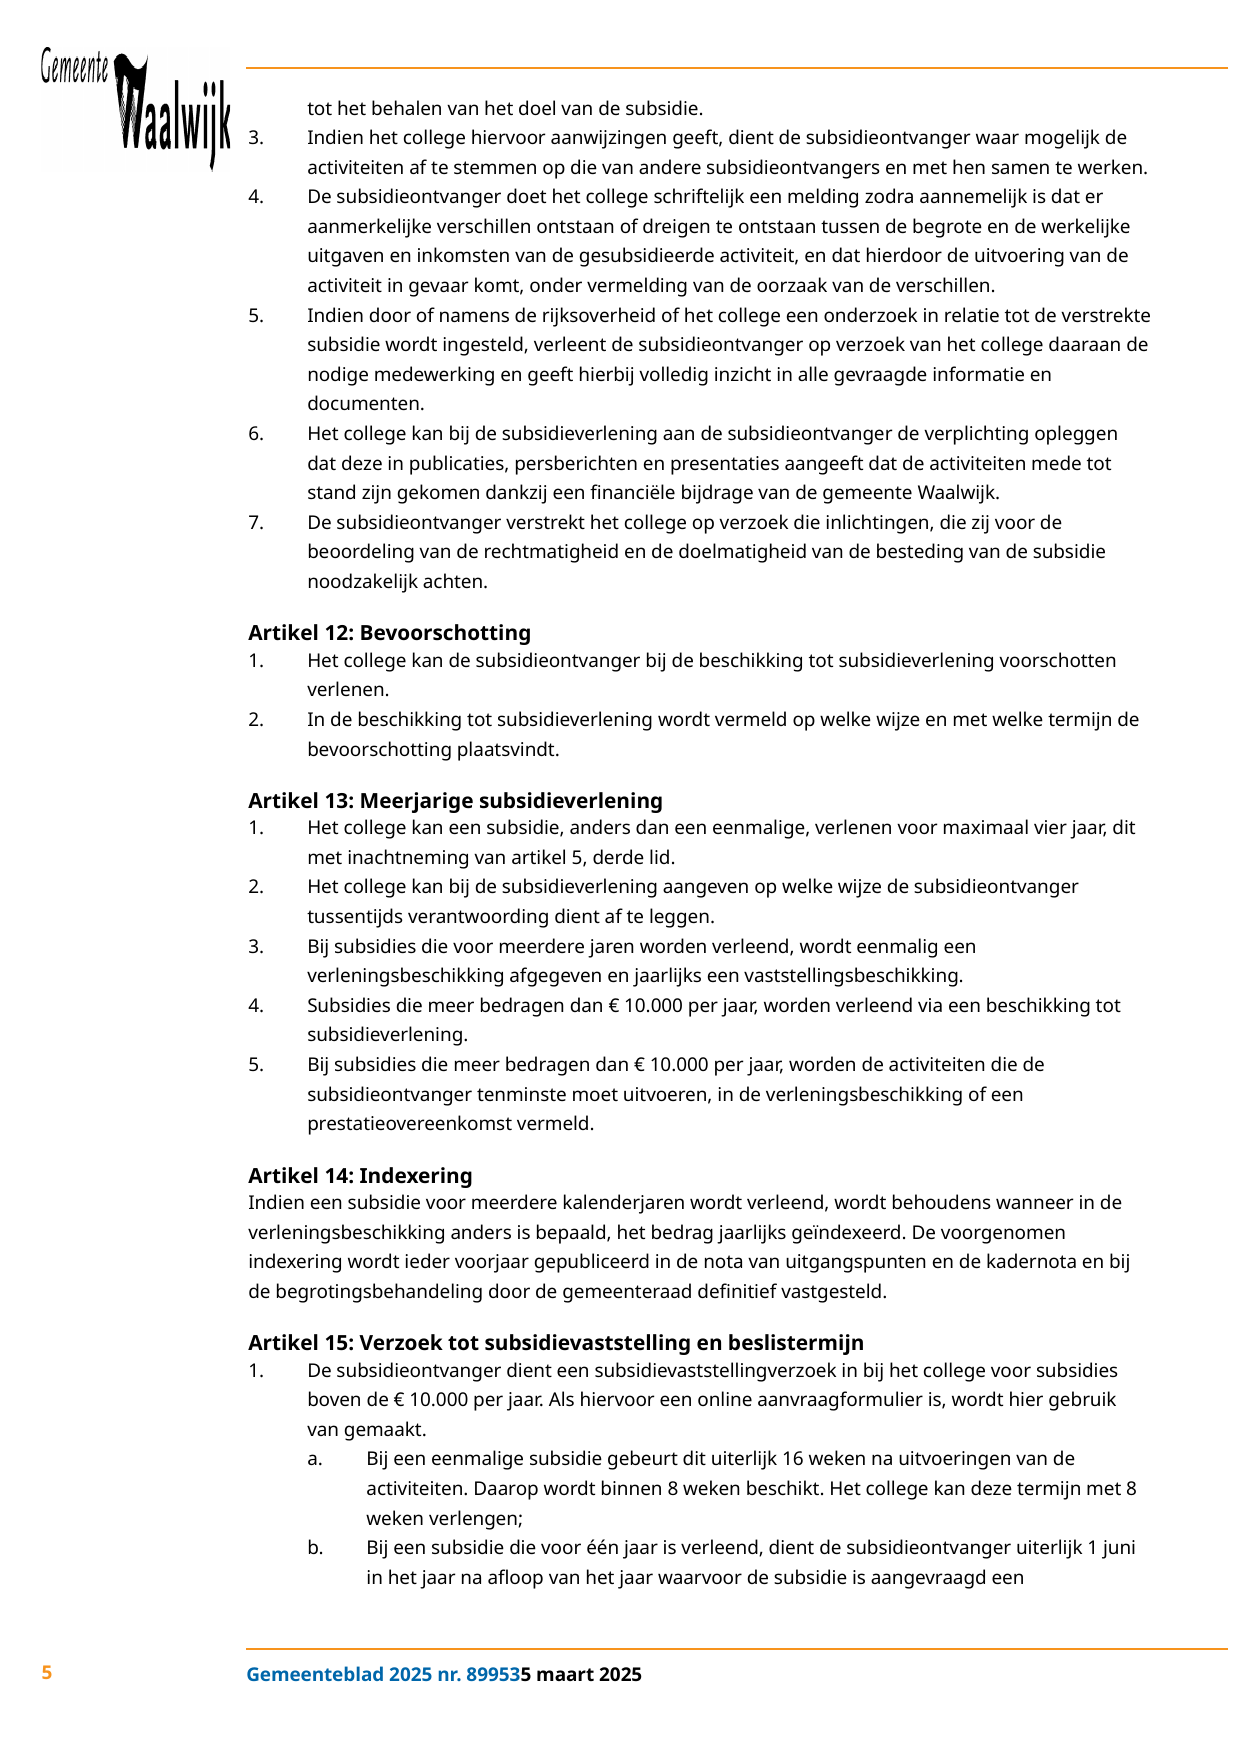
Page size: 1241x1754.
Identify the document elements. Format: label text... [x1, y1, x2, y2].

list Bij een eenmalige subsidie gebeurt dit uiterlijk 16 weken na uitvoeringen van de activiteiten. Daarop wordt binnen 8 weken beschikt. Het college kan deze termijn met 8 weken verlengen; [307, 1446, 1152, 1531]
list Het college kan de subsidieontvanger bij de beschikking tot subsidieverlening voorschotten verlenen. [248, 647, 1152, 702]
list Indien door of namens de rijksoverheid of het college een onderzoek in relatie tot de verstrekte subsidie wordt ingesteld, verleent de subsidieontvanger op verzoek van het college daaraan de nodige medewerking en geeft hierbij volledig inzicht in alle gevraagde informatie en documenten. [248, 302, 1152, 416]
list tot het behalen van het doel van de subsidie. [248, 95, 1152, 121]
list De subsidieontvanger verstrekt het college op verzoek die inlichtingen, die zij voor de beoordeling van de rechtmatigheid en de doelmatigheid van de besteding van de subsidie noodzakelijk achten. [248, 509, 1152, 594]
list Indien het college hiervoor aanwijzingen geeft, dient de subsidieontvanger waar mogelijk de activiteiten af te stemmen op die van andere subsidieontvangers en met hen samen te werken. [248, 124, 1152, 180]
list Het college kan een subsidie, anders dan een eenmalige, verlenen voor maximaal vier jaar, dit met inachtneming van artikel 5, derde lid. [248, 814, 1152, 870]
text Indien een subsidie voor meerdere kalenderjaren wordt verleend, wordt behoudens wanneer in de verleningsbeschikking anders is bepaald, het bedrag jaarlijks geïndexeerd. De voorgenomen indexering wordt ieder voorjaar gepubliceerd in de nota van uitgangspunten en de kadernota en bij de begrotingsbehandeling door de gemeenteraad definitief vastgesteld. [248, 1189, 1152, 1304]
list In de beschikking tot subsidieverlening wordt vermeld op welke wijze en met welke termijn de bevoorschotting plaatsvindt. [248, 706, 1152, 761]
list Bij een subsidie die voor één jaar is verleend, dient de subsidieontvanger uiterlijk 1 juni in het jaar na afloop van het jaar waarvoor de subsidie is aangevraagd een [307, 1534, 1152, 1590]
list De subsidieontvanger dient een subsidievaststellingverzoek in bij het college voor subsidies boven de € 10.000 per jaar. Als hiervoor een online aanvraagformulier is, wordt hier gebruik van gemaakt. [248, 1357, 1152, 1442]
list Subsidies die meer bedragen dan € 10.000 per jaar, worden verleend via een beschikking tot subsidieverlening. [248, 992, 1152, 1047]
list Bij subsidies die meer bedragen dan € 10.000 per jaar, worden de activiteiten die de subsidieontvanger tenminste moet uitvoeren, in de verleningsbeschikking of een prestatieovereenkomst vermeld. [248, 1051, 1152, 1136]
picture [41, 47, 231, 172]
list Het college kan bij de subsidieverlening aan de subsidieontvanger de verplichting opleggen dat deze in publicaties, persberichten en presentaties aangeeft dat de activiteiten mede tot stand zijn gekomen dankzij een financiële bijdrage van de gemeente Waalwijk. [248, 420, 1152, 505]
text Artikel 14: Indexering [248, 1161, 1152, 1189]
list De subsidieontvanger doet het college schriftelijk een melding zodra aannemelijk is dat er aanmerkelijke verschillen ontstaan of dreigen te ontstaan tussen de begrote en de werkelijke uitgaven en inkomsten van de gesubsidieerde activiteit, en dat hierdoor de uitvoering van de activiteit in gevaar komt, onder vermelding van de oorzaak van de verschillen. [248, 183, 1152, 298]
text Artikel 12: Bevoorschotting [248, 618, 1152, 647]
text Artikel 13: Meerjarige subsidieverlening [248, 786, 1152, 814]
text Artikel 15: Verzoek tot subsidievaststelling en beslistermijn [248, 1328, 1152, 1357]
list Bij subsidies die voor meerdere jaren worden verleend, wordt eenmalig een verleningsbeschikking afgegeven en jaarlijks een vaststellingsbeschikking. [248, 933, 1152, 988]
list Het college kan bij de subsidieverlening aangeven op welke wijze de subsidieontvanger tussentijds verantwoording dient af te leggen. [248, 874, 1152, 929]
